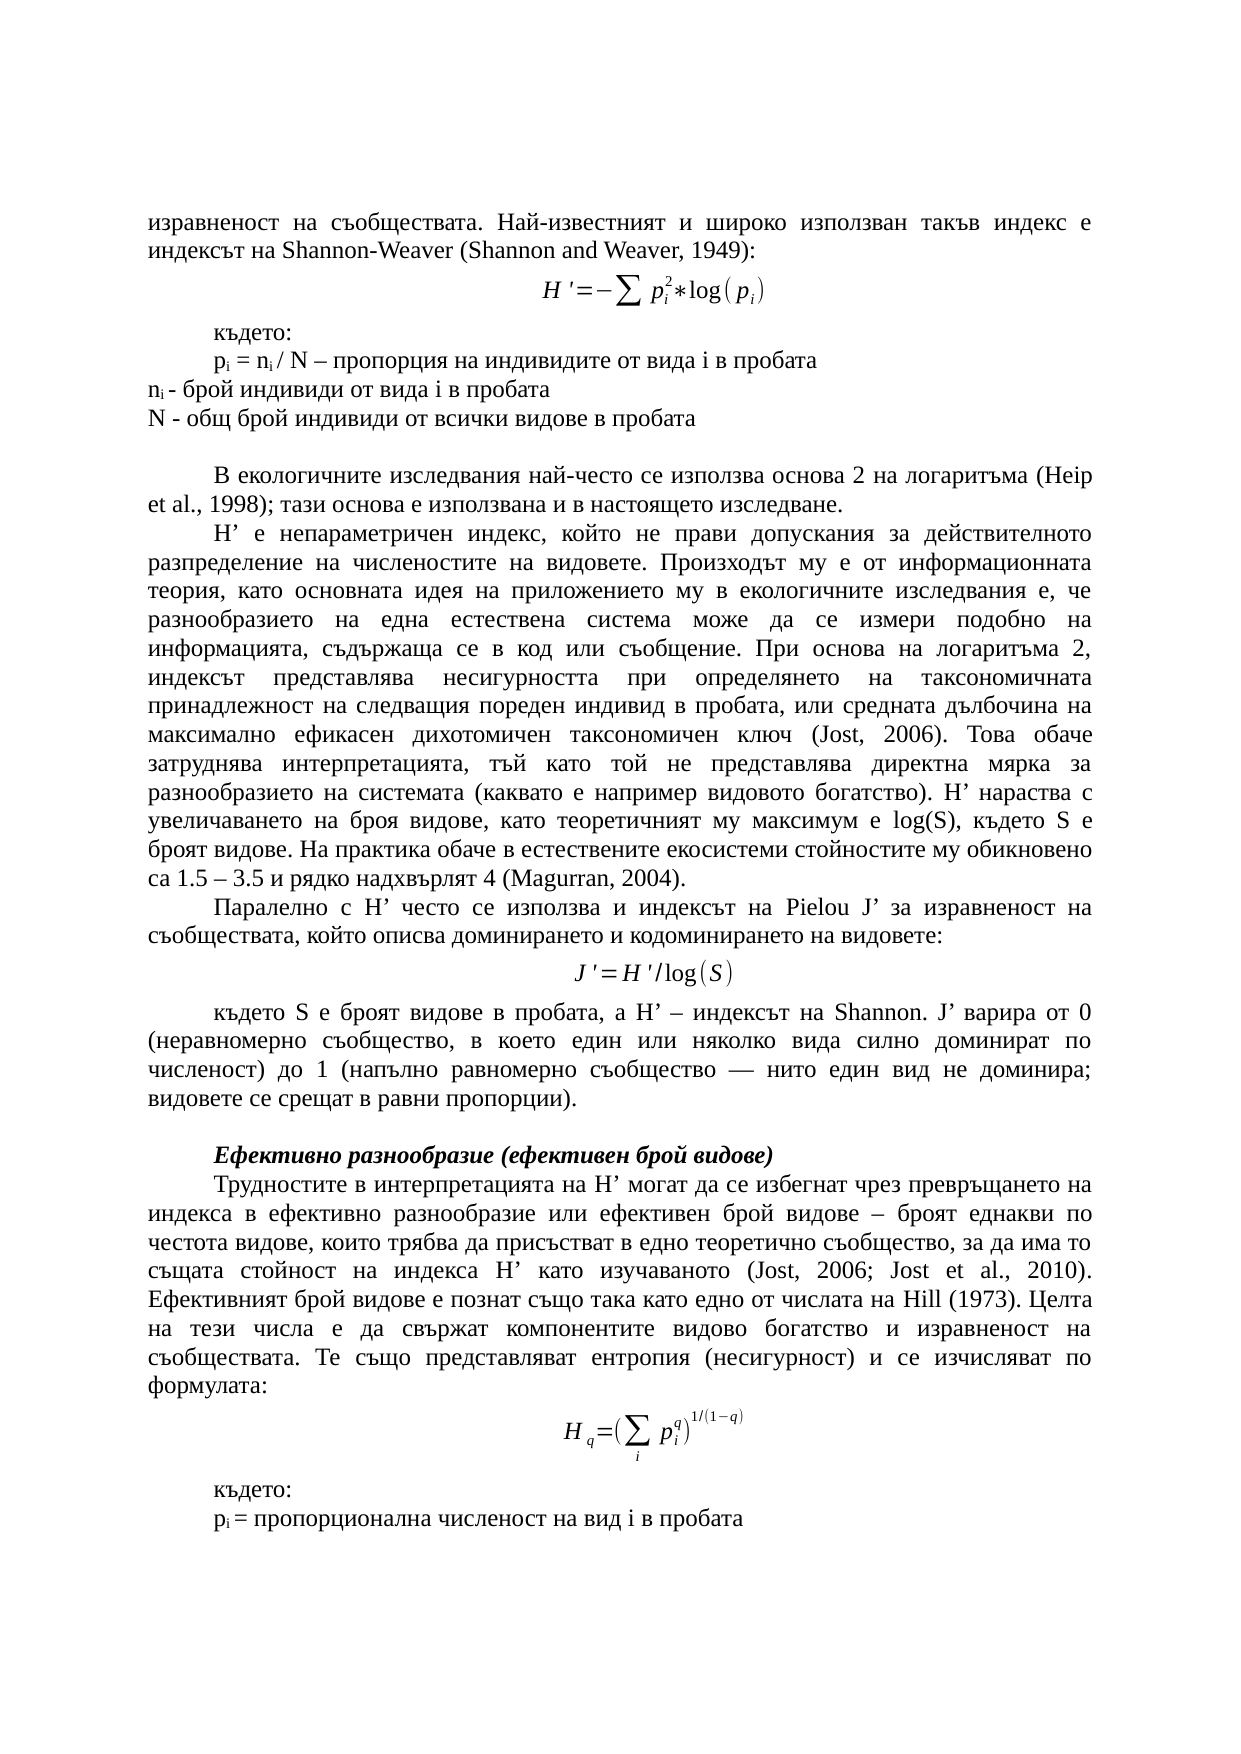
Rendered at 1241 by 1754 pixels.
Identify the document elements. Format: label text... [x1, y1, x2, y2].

text H’ е непараметричен индекс, който не прави допускания за действителното разпределение на численостите на видовете. Произходът му е от информационната теория, като основната идея на приложението му в екологичните изследвания е, че разнообразието на една естествена система може да се измери подобно на информацията, съдържаща се в код или съобщение. При основа на логаритъма 2, индексът представлява несигурността при определянето на таксономичната принадлежност на следващия пореден индивид в пробата, или средната дълбочина на максимално ефикасен дихотомичен таксономичен ключ (Jost, 2006). Това обаче затруднява интерпретацията, тъй като той не представлява директна мярка за разнообразието на системата (каквато е например видовото богатство). H’ нараства с увеличаването на броя видове, като теоретичният му максимум е log(S), където S е броят видове. На практика обаче в естествените екосистеми стойностите му обикновено са 1.5 – 3.5 и рядко надхвърлят 4 (Magurran, 2004). [148, 518, 1093, 892]
text където: [148, 1474, 1093, 1503]
text където S e броят видове в пробата, а Н’ – индексът на Shannon. J’ варира от 0 (неравномерно съобщество, в което един или няколко вида силно доминират по численост) до 1 (напълно равномерно съобщество — нито един вид не доминира; видовете се срещат в равни пропорции). [148, 997, 1093, 1112]
text В екологичните изследвания най-често се използва основа 2 на логаритъма (Heip et al., 1998); тази основа е използвана и в настоящето изследване. [148, 460, 1093, 518]
text pi = ni / N – пропорция на индивидите от вида i в пробата ni - брой индивиди от вида i в пробата N - общ брой индивиди от всички видове в пробата [148, 345, 1093, 432]
text Паралелно с H’ често се използва и индексът на Pielou J’ за изравненост на съобществата, който описва доминирането и кодоминирането на видовете: [148, 892, 1093, 949]
text където: [148, 317, 1093, 345]
text pi = пропорционална численост на вид i в пробата [148, 1503, 1093, 1531]
text Ефективно разнообразие (ефективен брой видове) [148, 1141, 1093, 1169]
text изравненост на съобществата. Най-известният и широко използван такъв индекс е индексът на Shannon-Weaver (Shannon and Weaver, 1949): [148, 207, 1093, 264]
text Трудностите в интерпретацията на H’ могат да се избегнат чрез превръщането на индекса в ефективно разнообразие или ефективен брой видове – броят еднакви по честота видове, които трябва да присъстват в едно теоретично съобщество, за да има то същата стойност на индекса H’ като изучаваното (Jost, 2006; Jost et al., 2010). Ефективният брой видове е познат също така като едно от числата на Hill (1973). Целта на тези числа е да свържат компонентите видово богатство и изравненост на съобществата. Те също представляват ентропия (несигурност) и се изчисляват по формулата: [148, 1169, 1093, 1399]
